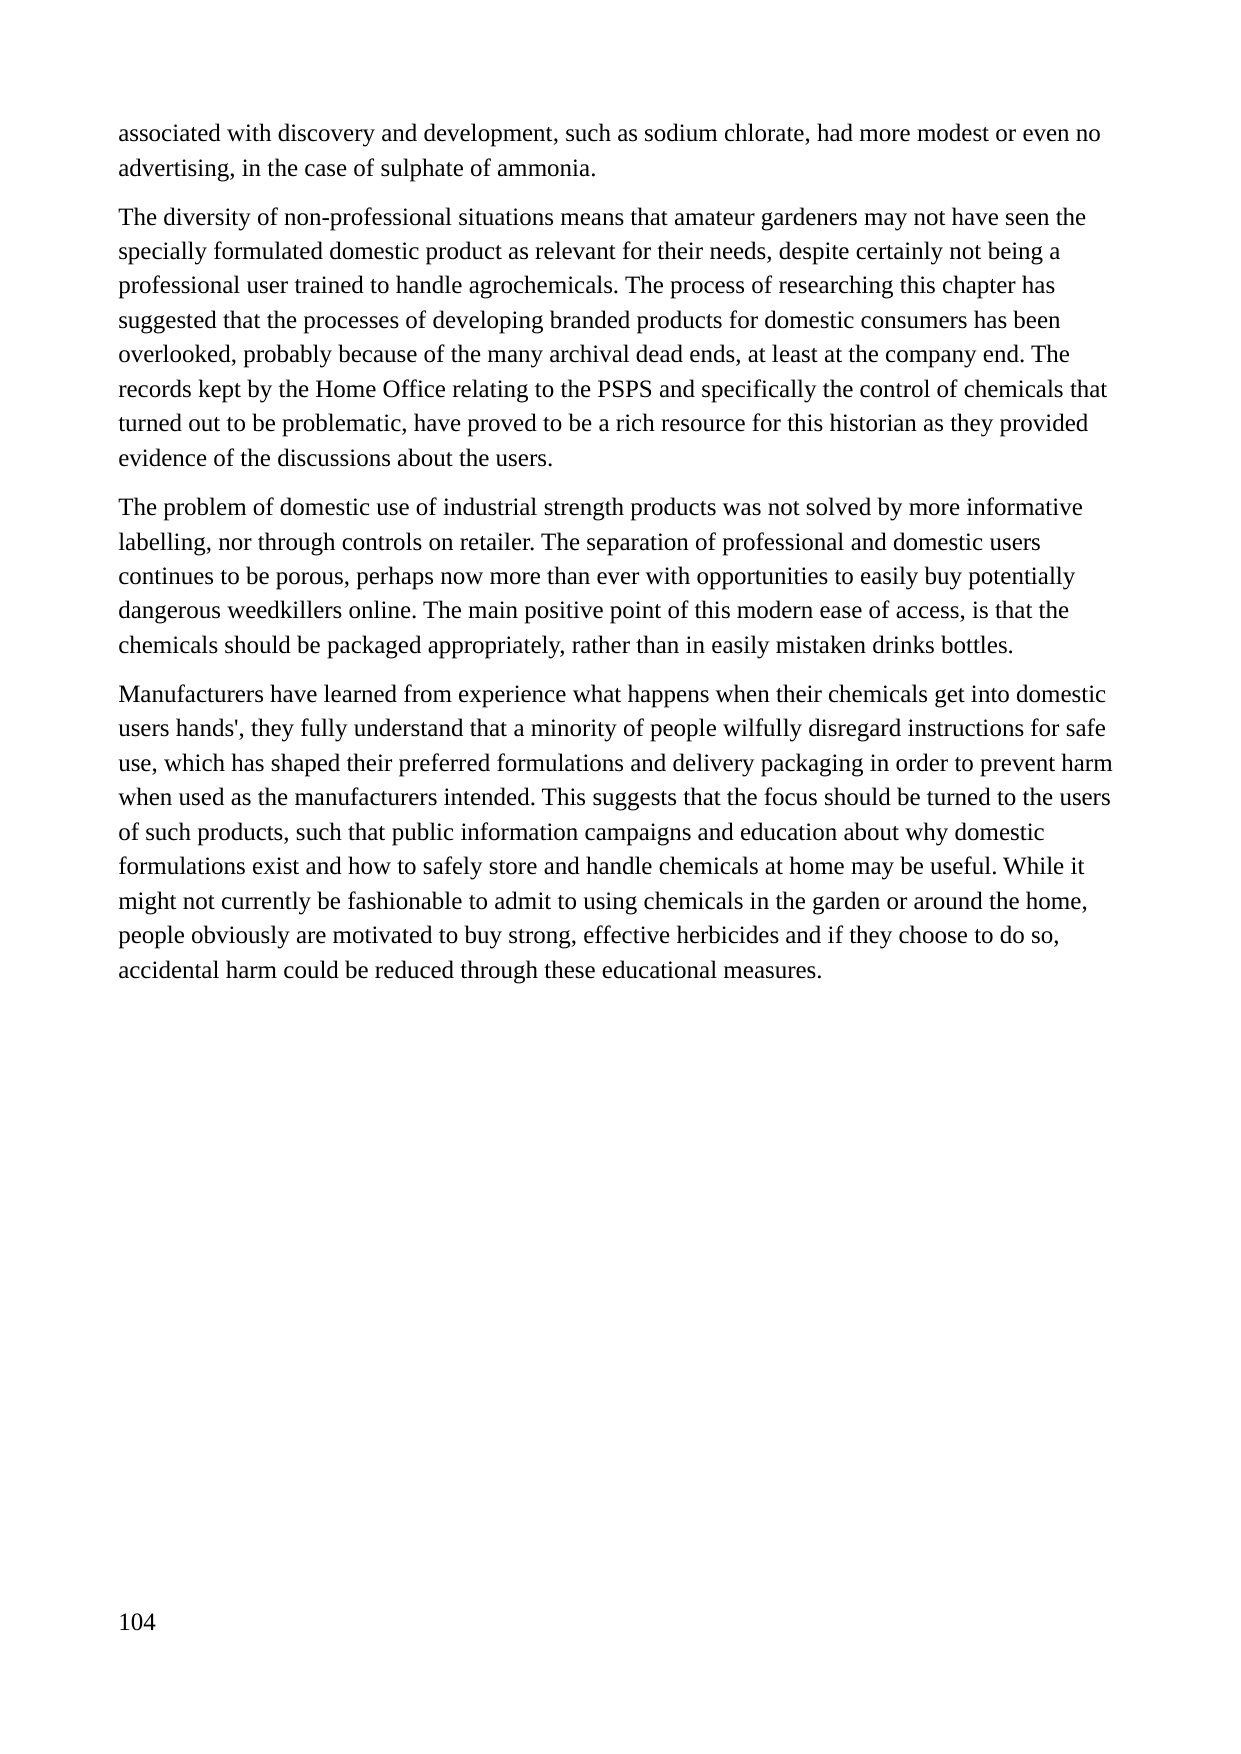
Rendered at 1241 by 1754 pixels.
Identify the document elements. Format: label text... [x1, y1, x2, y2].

text Manufacturers have learned from experience what happens when their chemicals get into domestic users hands', they fully understand that a minority of people wilfully disregard instructions for safe use, which has shaped their preferred formulations and delivery packaging in order to prevent harm when used as the manufacturers intended. This suggests that the focus should be turned to the users of such products, such that public information campaigns and education about why domestic formulations exist and how to safely store and handle chemicals at home may be useful. While it might not currently be fashionable to admit to using chemicals in the garden or around the home, people obviously are motivated to buy strong, effective herbicides and if they choose to do so, accidental harm could be reduced through these educational measures. [118, 679, 1122, 984]
text associated with discovery and development, such as sodium chlorate, had more modest or even no advertising, in the case of sulphate of ammonia. [118, 118, 1122, 181]
text The problem of domestic use of industrial strength products was not solved by more informative labelling, nor through controls on retailer. The separation of professional and domestic users continues to be porous, perhaps now more than ever with opportunities to easily buy potentially dangerous weedkillers online. The main positive point of this modern ease of access, is that the chemicals should be packaged appropriately, rather than in easily mistaken drinks bottles. [118, 492, 1122, 659]
text The diversity of non-professional situations means that amateur gardeners may not have seen the specially formulated domestic product as relevant for their needs, despite certainly not being a professional user trained to handle agrochemicals. The process of researching this chapter has suggested that the processes of developing branded products for domestic consumers has been overlooked, probably because of the many archival dead ends, at least at the company end. The records kept by the Home Office relating to the PSPS and specifically the control of chemicals that turned out to be problematic, have proved to be a rich resource for this historian as they provided evidence of the discussions about the users. [118, 202, 1122, 472]
